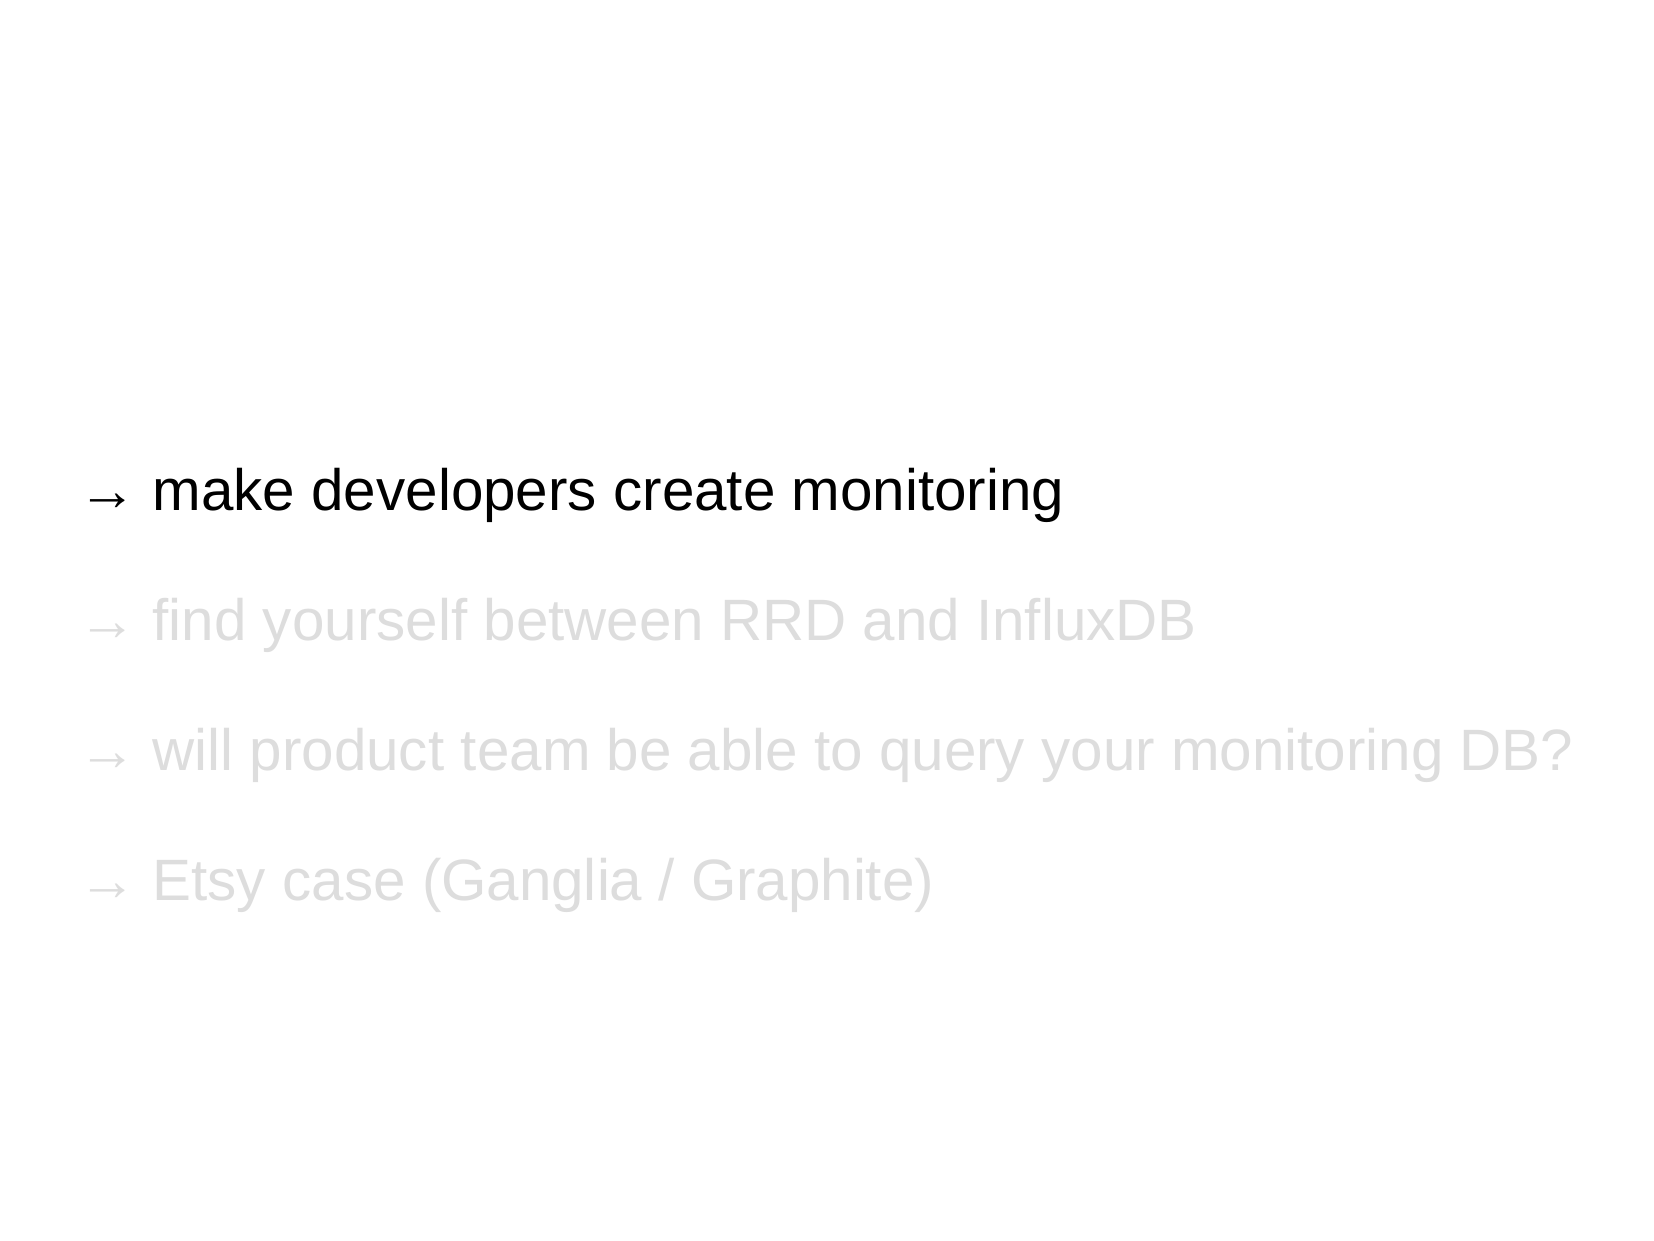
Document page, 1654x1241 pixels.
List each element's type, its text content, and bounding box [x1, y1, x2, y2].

text_box → make developers create monitoring → find yourself between RRD and InfluxDB → will product team be able to query your monitoring DB? → Etsy case (Ganglia / Graphite) [63, 385, 1591, 856]
